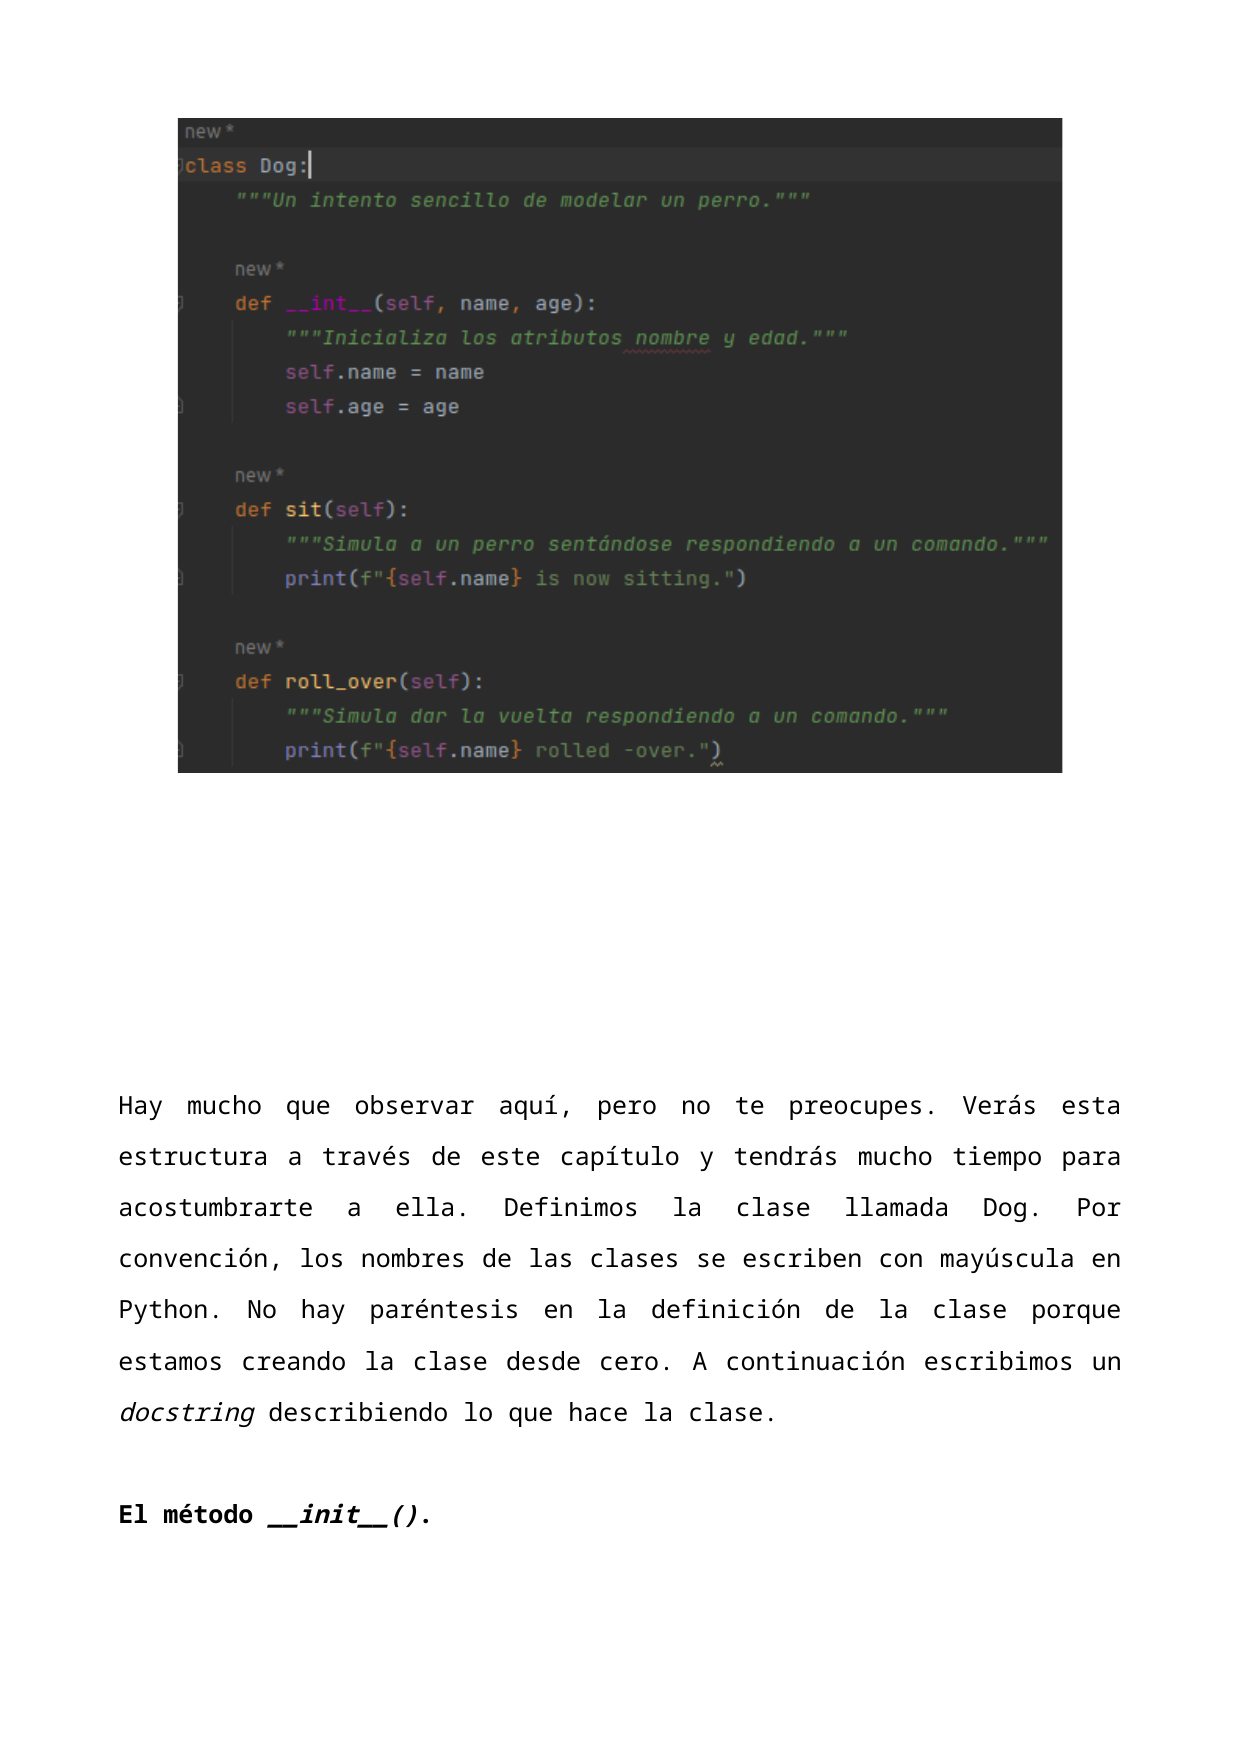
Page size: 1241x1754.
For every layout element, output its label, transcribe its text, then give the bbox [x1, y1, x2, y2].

text Hay mucho que observar aquí, pero no te preocupes. Verás esta estructura a través de este capítulo y tendrás mucho tiempo para acostumbrarte a ella. Definimos la clase llamada Dog. Por convención, los nombres de las clases se escriben con mayúscula en Python. No hay paréntesis en la definición de la clase porque estamos creando la clase desde cero. A continuación escribimos un docstring describiendo lo que hace la clase. [118, 1088, 1122, 1428]
text El método __init__(). [118, 1496, 1122, 1530]
picture [177, 118, 1063, 773]
